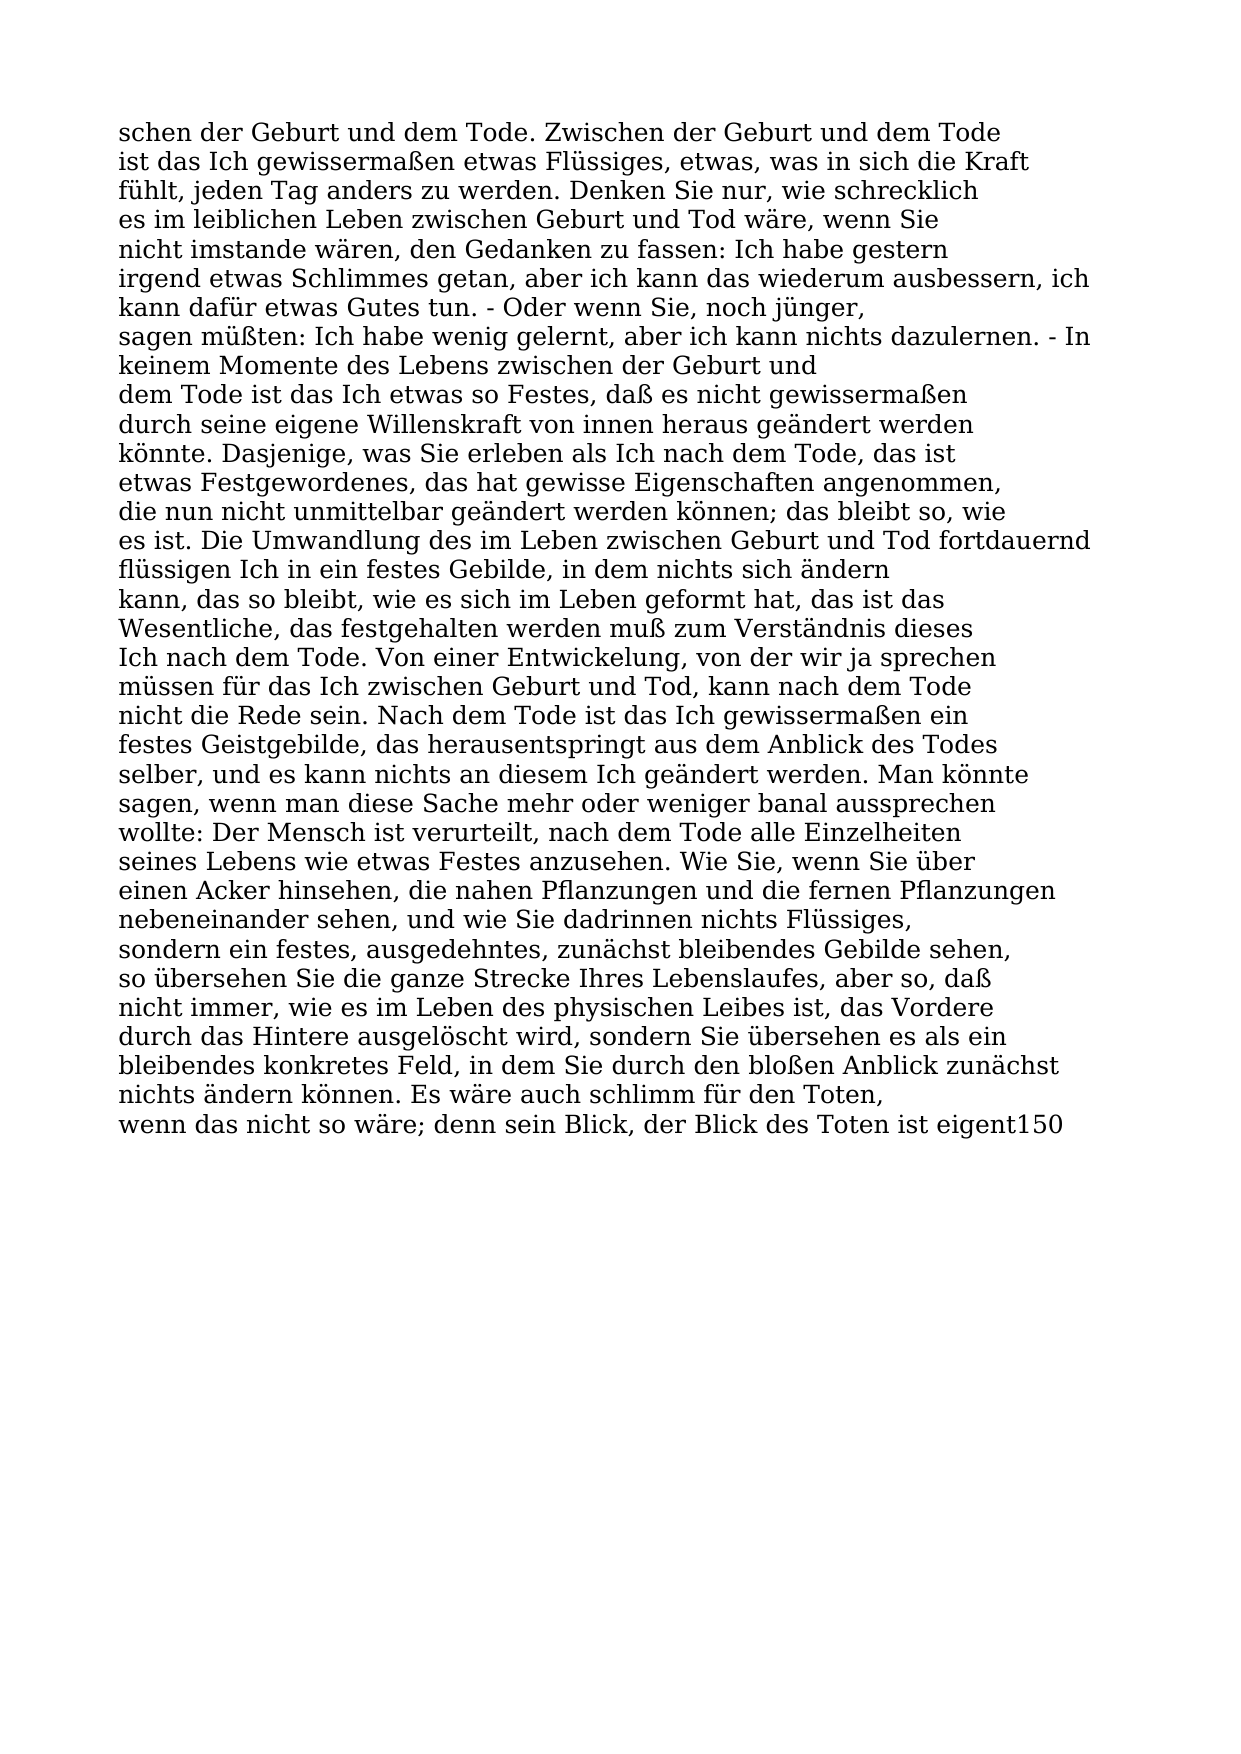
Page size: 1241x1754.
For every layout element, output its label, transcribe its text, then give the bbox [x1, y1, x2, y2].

text nicht die Rede sein. Nach dem Tode ist das Ich gewissermaßen ein [118, 701, 1122, 731]
text Ich nach dem Tode. Von einer Entwickelung, von der wir ja sprechen [118, 643, 1122, 672]
text sagen müßten: Ich habe wenig gelernt, aber ich kann nichts dazulernen. - In keinem Momente des Lebens zwischen der Geburt und [118, 322, 1122, 381]
text etwas Festgewordenes, das hat gewisse Eigenschaften angenommen, [118, 468, 1122, 497]
text dem Tode ist das Ich etwas so Festes, daß es nicht gewissermaßen [118, 381, 1122, 410]
text schen der Geburt und dem Tode. Zwischen der Geburt und dem Tode [118, 118, 1122, 147]
text müssen für das Ich zwischen Geburt und Tod, kann nach dem Tode [118, 672, 1122, 701]
text es im leiblichen Leben zwischen Geburt und Tod wäre, wenn Sie [118, 206, 1122, 235]
text es ist. Die Umwandlung des im Leben zwischen Geburt und Tod fortdauernd flüssigen Ich in ein festes Gebilde, in dem nichts sich ändern [118, 526, 1122, 585]
text sondern ein festes, ausgedehntes, zunächst bleibendes Gebilde sehen, [118, 935, 1122, 964]
text durch das Hintere ausgelöscht wird, sondern Sie übersehen es als ein [118, 1022, 1122, 1051]
text seines Lebens wie etwas Festes anzusehen. Wie Sie, wenn Sie über [118, 847, 1122, 876]
text nicht imstande wären, den Gedanken zu fassen: Ich habe gestern [118, 235, 1122, 264]
text wollte: Der Mensch ist verurteilt, nach dem Tode alle Einzelheiten [118, 818, 1122, 847]
text nicht immer, wie es im Leben des physischen Leibes ist, das Vordere [118, 993, 1122, 1022]
text könnte. Dasjenige, was Sie erleben als Ich nach dem Tode, das ist [118, 439, 1122, 468]
text fühlt, jeden Tag anders zu werden. Denken Sie nur, wie schrecklich [118, 176, 1122, 206]
text ist das Ich gewissermaßen etwas Flüssiges, etwas, was in sich die Kraft [118, 147, 1122, 176]
text sagen, wenn man diese Sache mehr oder weniger banal aussprechen [118, 789, 1122, 818]
text so übersehen Sie die ganze Strecke Ihres Lebenslaufes, aber so, daß [118, 964, 1122, 993]
text kann, das so bleibt, wie es sich im Leben geformt hat, das ist das [118, 585, 1122, 614]
text irgend etwas Schlimmes getan, aber ich kann das wiederum ausbessern, ich kann dafür etwas Gutes tun. - Oder wenn Sie, noch jünger, [118, 264, 1122, 322]
text festes Geistgebilde, das herausentspringt aus dem Anblick des Todes [118, 731, 1122, 760]
text selber, und es kann nichts an diesem Ich geändert werden. Man könnte [118, 760, 1122, 789]
text bleibendes konkretes Feld, in dem Sie durch den bloßen Anblick zunächst nichts ändern können. Es wäre auch schlimm für den Toten, [118, 1051, 1122, 1110]
text durch seine eigene Willenskraft von innen heraus geändert werden [118, 410, 1122, 439]
text Wesentliche, das festgehalten werden muß zum Verständnis dieses [118, 614, 1122, 643]
text wenn das nicht so wäre; denn sein Blick, der Blick des Toten ist eigent150 [118, 1110, 1122, 1139]
text einen Acker hinsehen, die nahen Pflanzungen und die fernen Pflanzungen nebeneinander sehen, und wie Sie dadrinnen nichts Flüssiges, [118, 876, 1122, 935]
text die nun nicht unmittelbar geändert werden können; das bleibt so, wie [118, 497, 1122, 526]
